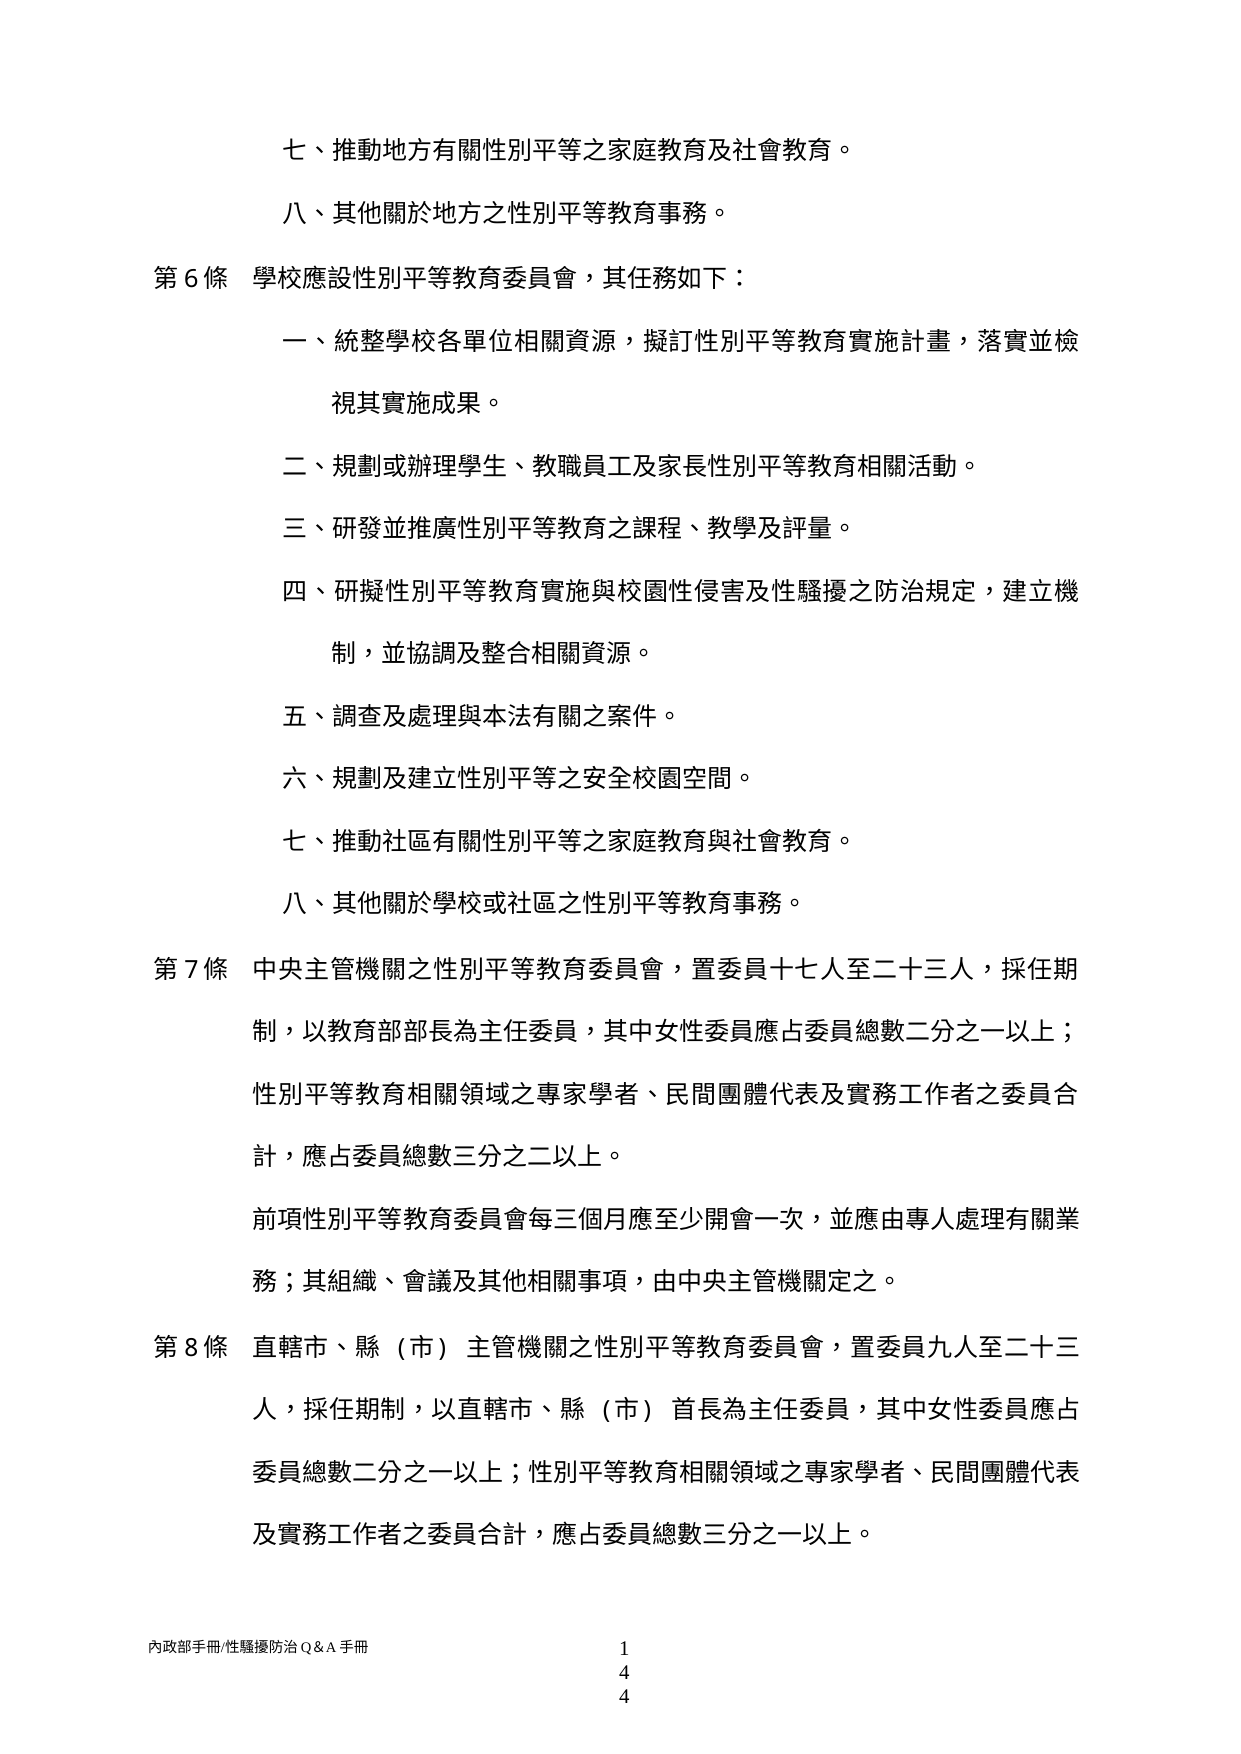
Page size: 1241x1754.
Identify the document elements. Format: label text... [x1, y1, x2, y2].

table_cell 七、推動地方有關性別平等之家庭教育及社會教育。 八、其他關於地方之性別平等教育事務。 [251, 105, 1082, 233]
table_cell [1083, 1302, 1092, 1555]
table_cell 第7條 [152, 924, 251, 1302]
table_cell [148, 924, 152, 1302]
table_cell 學校應設性別平等教育委員會，其任務如下： 一、統整學校各單位相關資源，擬訂性別平等教育實施計畫，落實並檢視其實施成果。 二、規劃或辦理學生、教職員工及家長性別平等教育相關活動。 三、研發並推廣性別平等教育之課程、教學及評量。 四、研擬性別平等教育實施與校園性侵害及性騷擾之防治規定，建立機制，並協調及整合相關資源。 五、調查及處理與本法有關之案件。 六、規劃及建立性別平等之安全校園空間。 七、推動社區有關性別平等之家庭教育與社會教育。 八、其他關於學校或社區之性別平等教育事務。 [251, 234, 1082, 924]
table_cell [148, 1302, 152, 1555]
table_cell [148, 234, 152, 924]
table_cell 中央主管機關之性別平等教育委員會，置委員十七人至二十三人，採任期制，以教育部部長為主任委員，其中女性委員應占委員總數二分之一以上；性別平等教育相關領域之專家學者、民間團體代表及實務工作者之委員合計，應占委員總數三分之二以上。 前項性別平等教育委員會每三個月應至少開會一次，並應由專人處理有關業務；其組織、會議及其他相關事項，由中央主管機關定之。 [251, 924, 1082, 1302]
table_cell [1083, 234, 1092, 924]
table_cell [1083, 924, 1092, 1302]
table_cell [1083, 105, 1092, 233]
table_cell 第8條 [152, 1302, 251, 1555]
table_cell 直轄市、縣 (市) 主管機關之性別平等教育委員會，置委員九人至二十三人，採任期制，以直轄市、縣 (市) 首長為主任委員，其中女性委員應占委員總數二分之一以上；性別平等教育相關領域之專家學者、民間團體代表及實務工作者之委員合計，應占委員總數三分之一以上。 [251, 1302, 1082, 1555]
table_cell 第6條 [152, 234, 251, 924]
table_cell [148, 105, 152, 233]
table_cell [152, 105, 251, 233]
